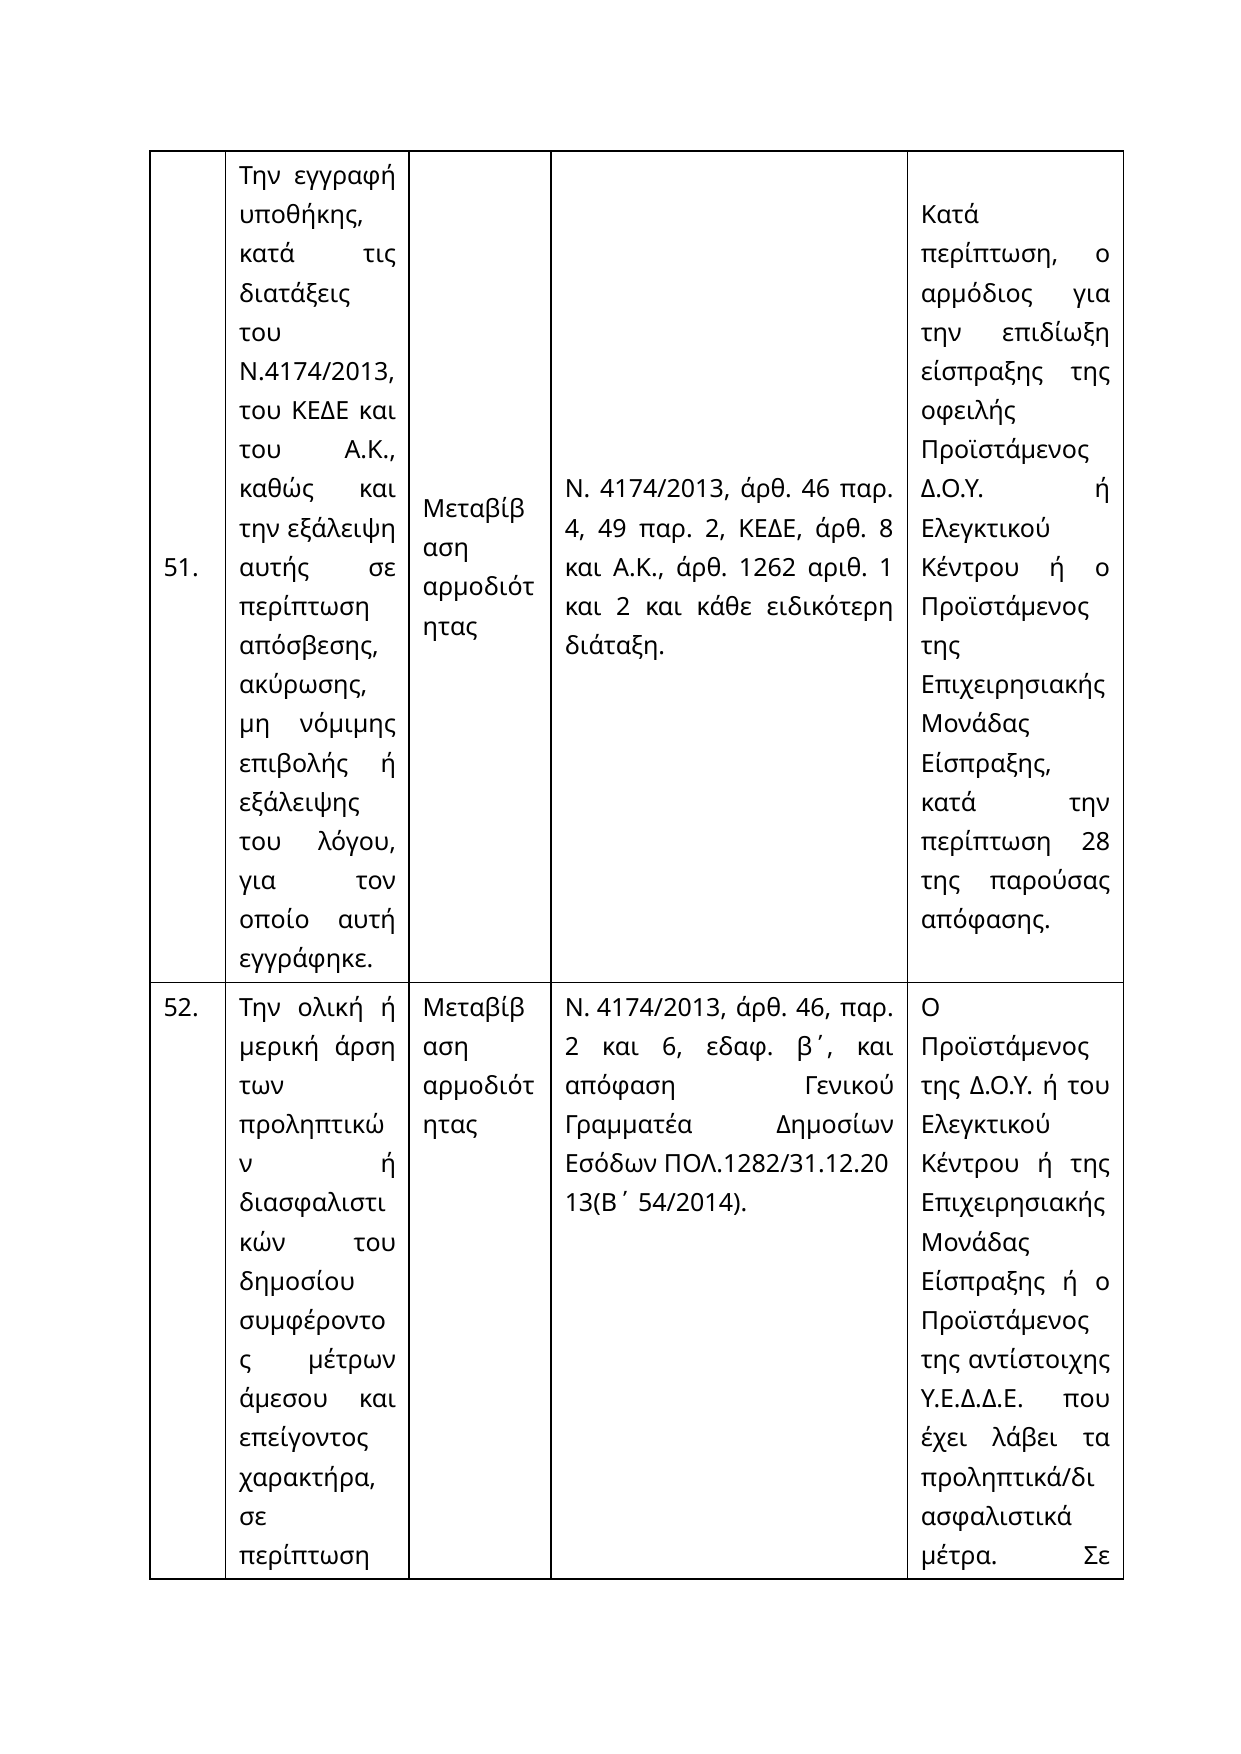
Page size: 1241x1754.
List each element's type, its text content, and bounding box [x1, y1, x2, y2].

table_cell Ο Προϊστάμενος της Δ.Ο.Υ. ή του Ελεγκτικού Κέντρου ή της Επιχειρησιακής Μονάδας Είσπραξης ή ο Προϊστάμενος της αντίστοιχης Υ.Ε.Δ.Δ.Ε. που έχει λάβει τα προληπτικά/διασφαλιστικά μέτρα. Σε [908, 983, 1123, 1578]
table_cell Μεταβίβαση αρμοδιότητας [410, 983, 550, 1578]
table_cell 51. [151, 152, 225, 981]
table_cell Την ολική ή μερική άρση των προληπτικών ή διασφαλιστικών του δημοσίου συμφέροντος μέτρων άμεσου και επείγοντος χαρακτήρα, σε περίπτωση [226, 983, 408, 1578]
table_cell Την εγγραφή υποθήκης, κατά τις διατάξεις του Ν.4174/2013, του ΚΕΔΕ και του Α.Κ., καθώς και την εξάλειψη αυτής σε περίπτωση απόσβεσης, ακύρωσης, μη νόμιμης επιβολής ή εξάλειψης του λόγου, για τον οποίο αυτή εγγράφηκε. [226, 152, 408, 981]
table_cell 52. [151, 983, 225, 1578]
table_cell Κατά περίπτωση, ο αρμόδιος για την επιδίωξη είσπραξης της οφειλής Προϊστάμενος Δ.Ο.Υ. ή Ελεγκτικού Κέντρου ή ο Προϊστάμενος της Επιχειρησιακής Μονάδας Είσπραξης, κατά την περίπτωση 28 της παρούσας απόφασης. [908, 152, 1123, 981]
table_cell Ν. 4174/2013, άρθ. 46, παρ. 2 και 6, εδαφ. β΄, και απόφαση Γενικού Γραμματέα Δημοσίων Εσόδων ΠΟΛ.1282/31.12.2013(Β΄ 54/2014). [552, 983, 907, 1578]
table_cell Ν. 4174/2013, άρθ. 46 παρ. 4, 49 παρ. 2, ΚΕΔΕ, άρθ. 8 και Α.Κ., άρθ. 1262 αριθ. 1 και 2 και κάθε ειδικότερη διάταξη. [552, 152, 907, 981]
table_cell Μεταβίβαση αρμοδιότητας [410, 152, 550, 981]
